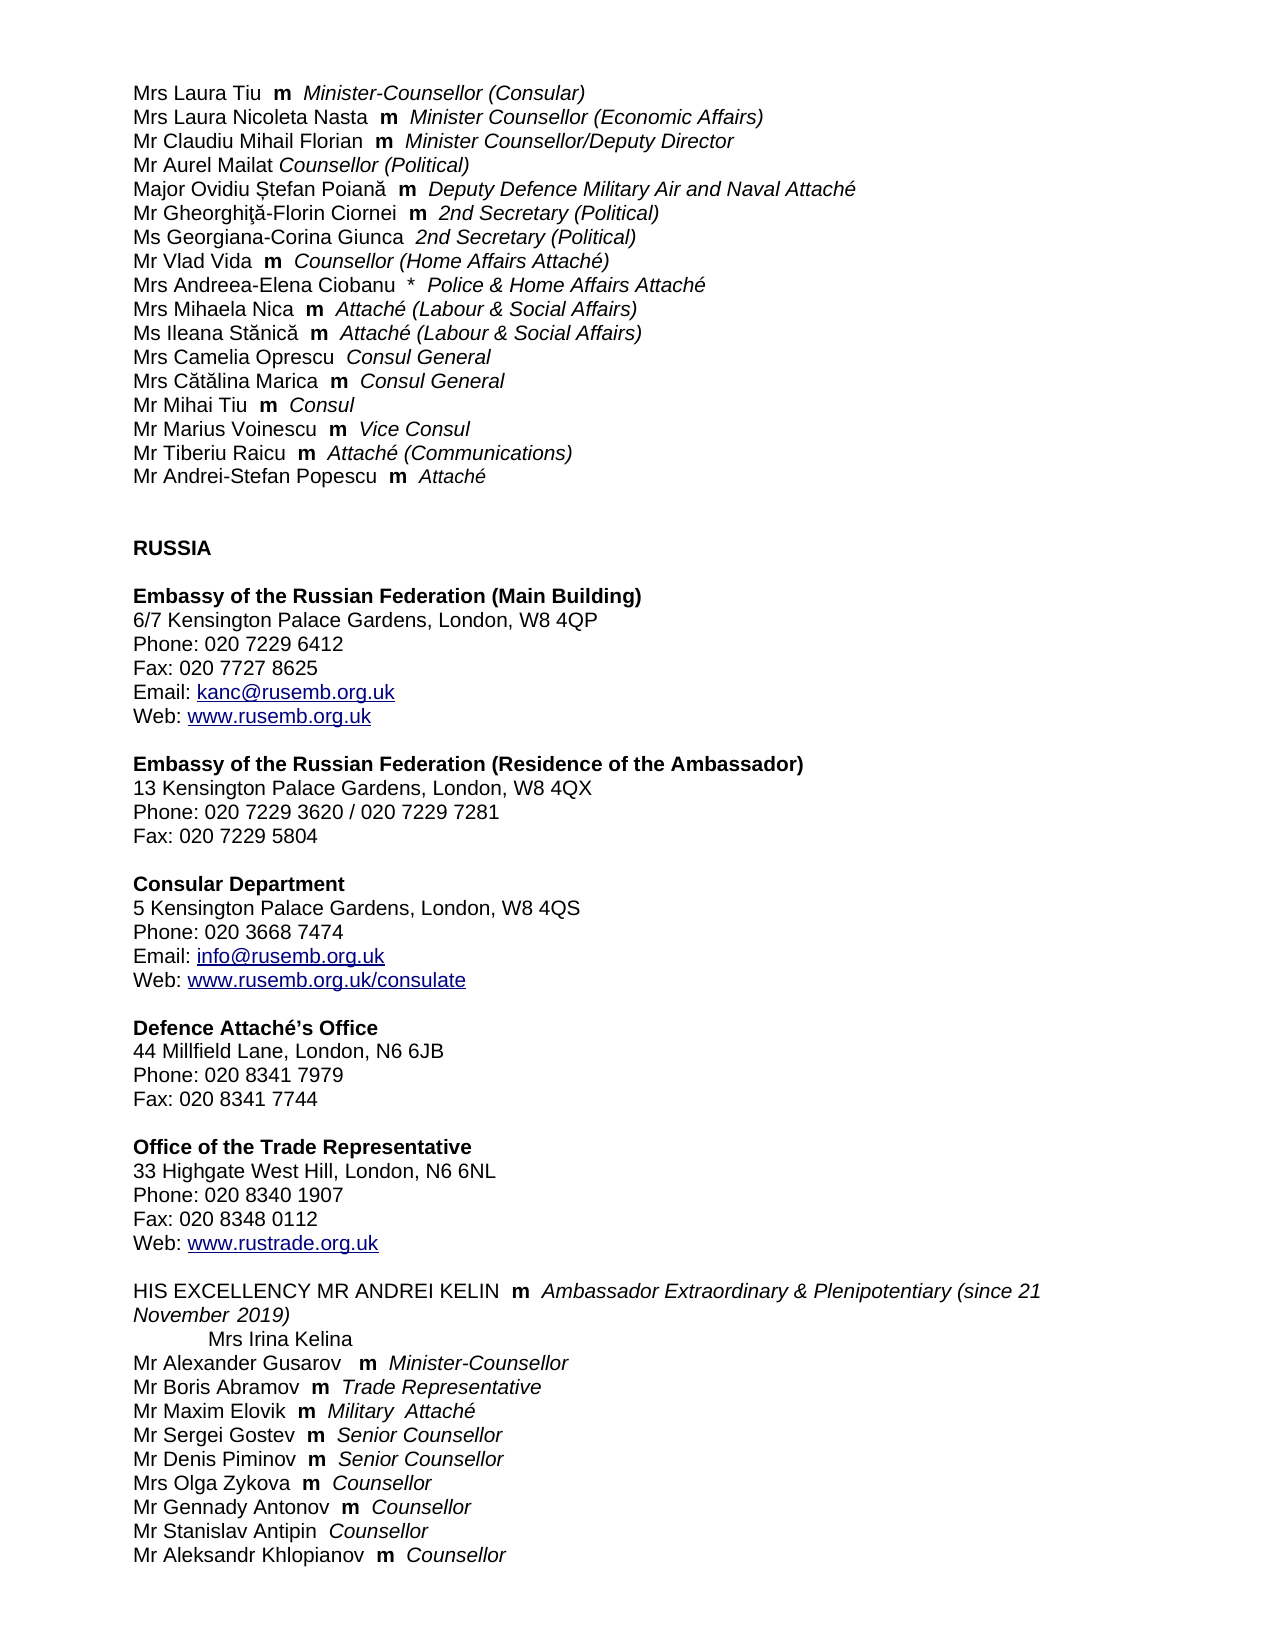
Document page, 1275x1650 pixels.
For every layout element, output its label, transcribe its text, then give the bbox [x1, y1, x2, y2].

text Mrs Camelia Oprescu Consul General [133, 344, 1181, 368]
text 5 Kensington Palace Gardens, London, W8 4QS [133, 896, 1181, 919]
text Mrs Andreea-Elena Ciobanu * Police & Home Affairs Attaché [133, 273, 1181, 297]
text Web: www.rustrade.org.uk [133, 1231, 1181, 1255]
text Mr Vlad Vida m Counsellor (Home Affairs Attaché) [133, 249, 1181, 273]
text Ms Georgiana-Corina Giunca 2nd Secretary (Political) [133, 225, 1181, 249]
text Fax: 020 7727 8625 [133, 656, 1181, 680]
text Email: kanc@rusemb.org.uk [133, 680, 1181, 704]
text Fax: 020 8348 0112 [133, 1207, 1181, 1231]
text Mr Boris Abramov m Trade Representative [133, 1375, 1181, 1399]
text Mr Claudiu Mihail Florian m Minister Counsellor/Deputy Director [133, 129, 1181, 153]
text 6/7 Kensington Palace Gardens, London, W8 4QP [133, 608, 1181, 632]
text Phone: 020 8340 1907 [133, 1183, 1181, 1207]
text Embassy of the Russian Federation (Residence of the Ambassador) [133, 752, 1181, 776]
text Mrs Laura Nicoleta Nasta m Minister Counsellor (Economic Affairs) [133, 105, 1181, 129]
text Mr Alexander Gusarov m Minister-Counsellor [133, 1351, 1181, 1375]
text Phone: 020 3668 7474 [133, 919, 1181, 943]
text Mr Gennady Antonov m Counsellor [133, 1494, 1181, 1518]
text 33 Highgate West Hill, London, N6 6NL [133, 1159, 1181, 1183]
text Fax: 020 7229 5804 [133, 824, 1181, 848]
text Mrs Cătălina Marica m Consul General [133, 368, 1181, 392]
text Phone: 020 8341 7979 [133, 1063, 1181, 1087]
text Consular Department [133, 872, 1181, 896]
text Mrs Olga Zykova m Counsellor [133, 1471, 1181, 1494]
text Mr Sergei Gostev m Senior Counsellor [133, 1423, 1181, 1447]
text Ms Ileana Stănică m Attaché (Labour & Social Affairs) [133, 321, 1181, 344]
text 13 Kensington Palace Gardens, London, W8 4QX [133, 776, 1181, 800]
text Phone: 020 7229 3620 / 020 7229 7281 [133, 800, 1181, 824]
text Web: www.rusemb.org.uk [133, 704, 1181, 728]
text Mr Mihai Tiu m Consul [133, 392, 1181, 416]
text Mr Denis Piminov m Senior Counsellor [133, 1447, 1181, 1471]
text 44 Millfield Lane, London, N6 6JB [133, 1039, 1181, 1063]
text Mr Gheorghiţă-Florin Ciornei m 2nd Secretary (Political) [133, 201, 1181, 225]
text Mr Maxim Elovik m Military Attaché [133, 1399, 1181, 1423]
text Mr Andrei-Stefan Popescu m Attaché [133, 464, 1181, 488]
text Mr Stanislav Antipin Counsellor [133, 1518, 1181, 1542]
text Embassy of the Russian Federation (Main Building) [133, 584, 1181, 608]
text Mr Marius Voinescu m Vice Consul [133, 416, 1181, 440]
text Phone: 020 7229 6412 [133, 632, 1181, 656]
text Mr Aleksandr Khlopianov m Counsellor [133, 1542, 1181, 1566]
text Office of the Trade Representative [133, 1135, 1181, 1159]
text Major Ovidiu Ștefan Poiană m Deputy Defence Military Air and Naval Attaché [133, 177, 1181, 201]
text Mr Tiberiu Raicu m Attaché (Communications) [133, 440, 1181, 464]
text Mrs Laura Tiu m Minister-Counsellor (Consular) [133, 81, 1181, 105]
text Mr Aurel Mailat Counsellor (Political) [133, 153, 1181, 177]
text HIS EXCELLENCY MR ANDREI KELIN m Ambassador Extraordinary & Plenipotentiary (since 21 November 2019) [133, 1279, 1181, 1327]
text Mrs Mihaela Nica m Attaché (Labour & Social Affairs) [133, 297, 1181, 321]
text Email: info@rusemb.org.uk [133, 943, 1181, 967]
text Web: www.rusemb.org.uk/consulate [133, 967, 1181, 991]
text Fax: 020 8341 7744 [133, 1087, 1181, 1111]
text Mrs Irina Kelina [133, 1327, 1181, 1351]
text Defence Attaché’s Office [133, 1015, 1181, 1039]
text RUSSIA [133, 536, 1181, 560]
